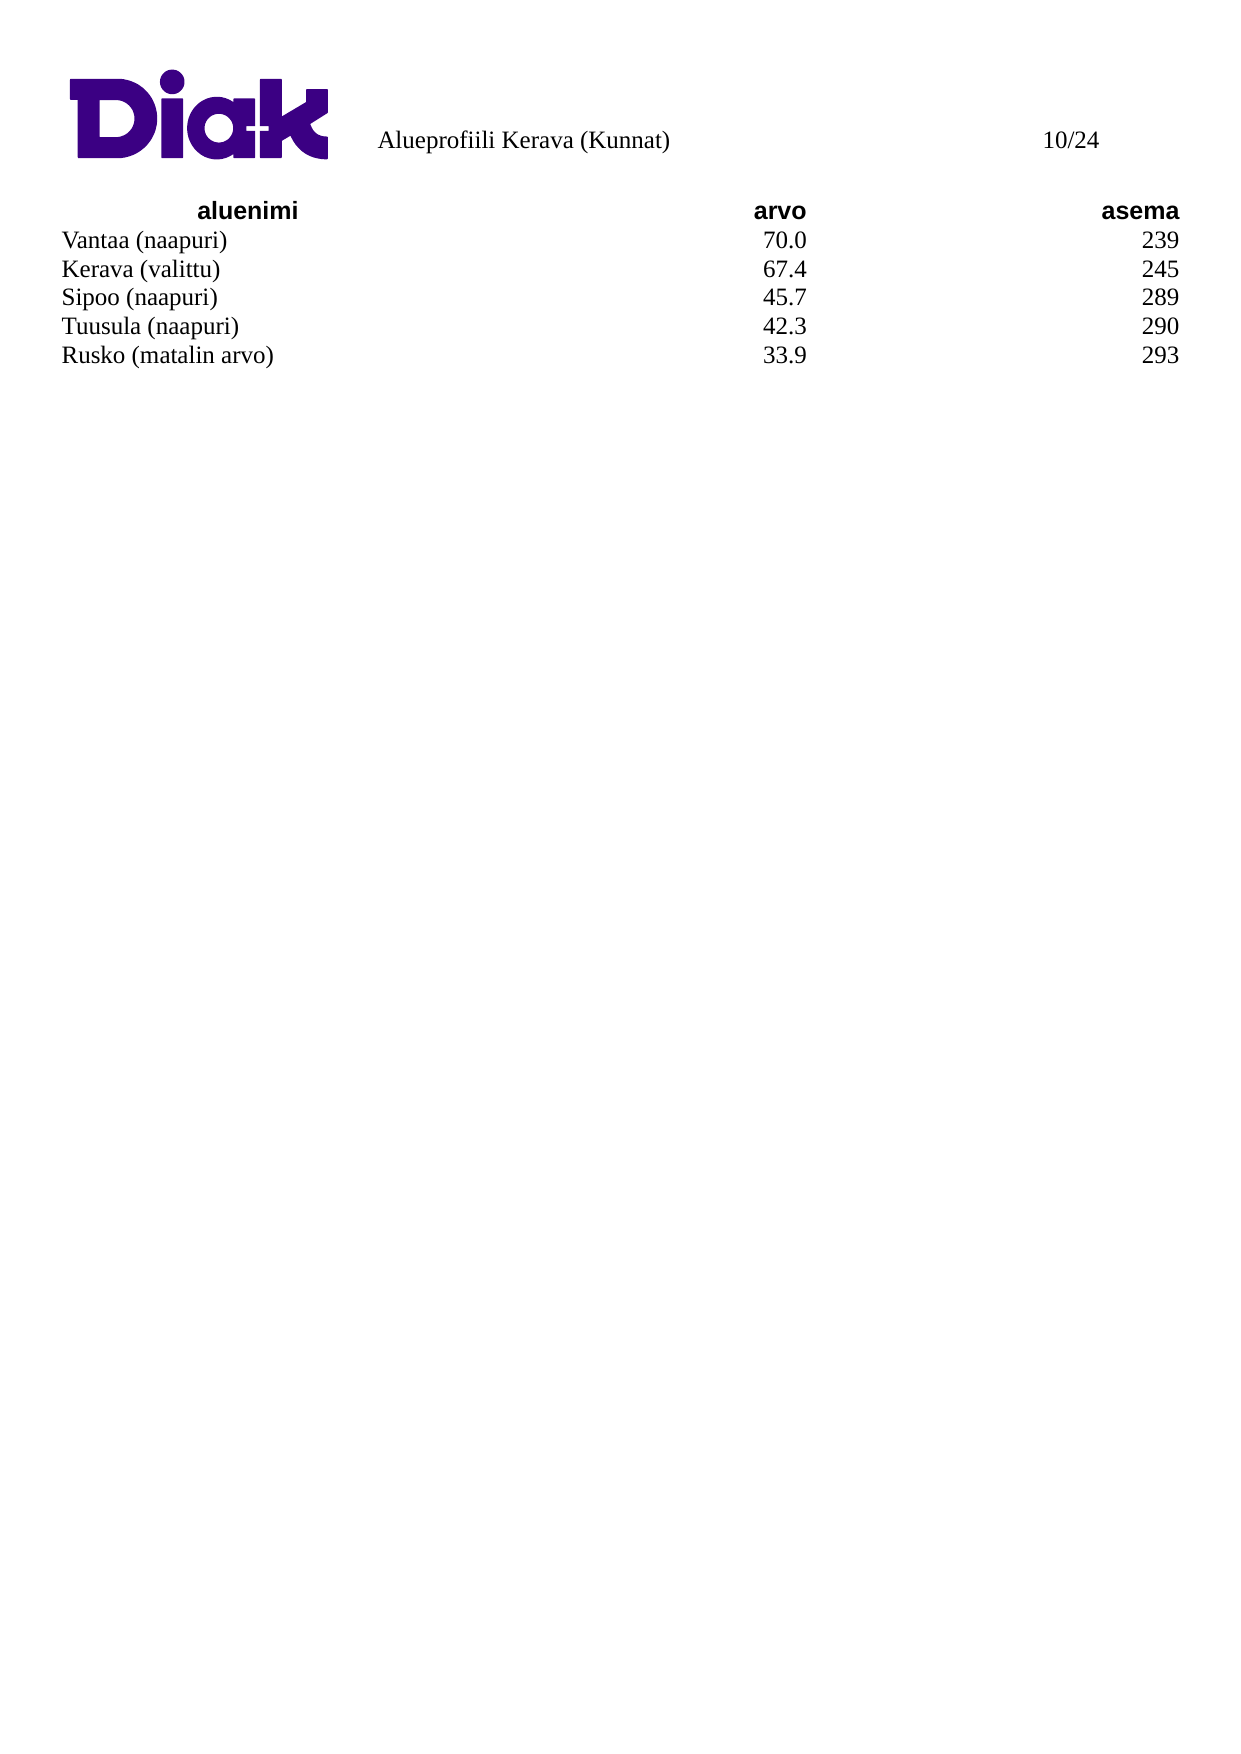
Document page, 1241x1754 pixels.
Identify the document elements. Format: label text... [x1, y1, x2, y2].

table_cell Sipoo (naapuri) [61, 283, 434, 311]
table_cell 239 [806, 225, 1179, 254]
table_cell Vantaa (naapuri) [61, 225, 434, 254]
table_cell Kerava (valittu) [61, 254, 434, 282]
table_cell 70.0 [434, 225, 806, 254]
table_cell 290 [806, 311, 1179, 340]
table_cell 245 [806, 254, 1179, 282]
table_header asema [806, 196, 1179, 225]
table_cell 293 [806, 340, 1179, 369]
table_cell 42.3 [434, 311, 806, 340]
table_header aluenimi [61, 196, 434, 225]
table_cell Tuusula (naapuri) [61, 311, 434, 340]
table_cell 45.7 [434, 283, 806, 311]
table_header arvo [434, 196, 806, 225]
table_cell 289 [806, 283, 1179, 311]
table_cell Rusko (matalin arvo) [61, 340, 434, 369]
table_cell 33.9 [434, 340, 806, 369]
table_cell 67.4 [434, 254, 806, 282]
